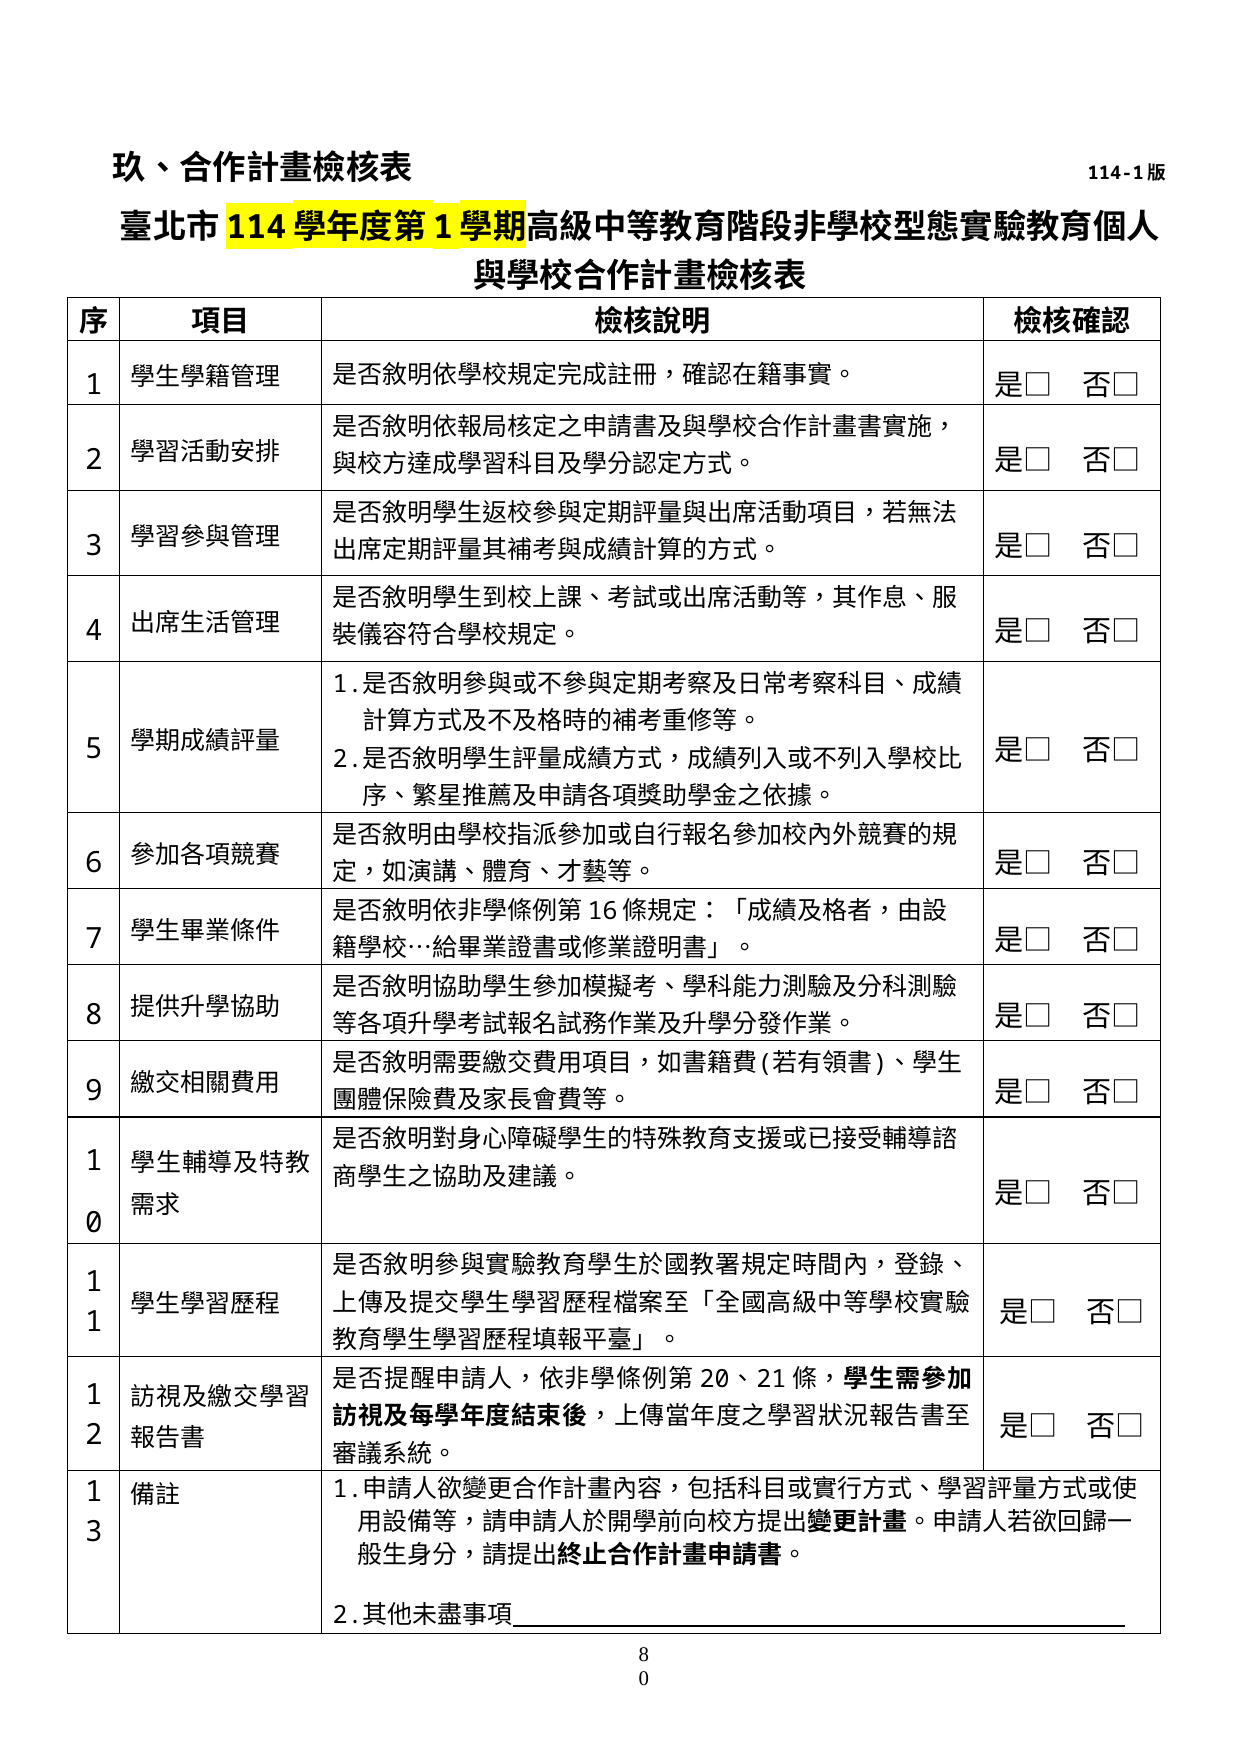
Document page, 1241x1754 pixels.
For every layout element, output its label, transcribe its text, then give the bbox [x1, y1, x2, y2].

table_cell 學習參與管理 [120, 491, 321, 575]
table_cell 是否敘明依非學條例第16條規定：「成績及格者，由設籍學校…給畢業證書或修業證明書」。 [322, 889, 983, 964]
table_header 檢核說明 [322, 298, 983, 340]
table_cell 9 [68, 1041, 119, 1116]
table_cell 是□ 否□ [984, 1244, 1160, 1356]
table_cell 是□ 否□ [984, 965, 1160, 1040]
table_cell 是否敘明協助學生參加模擬考、學科能力測驗及分科測驗等各項升學考試報名試務作業及升學分發作業。 [322, 965, 983, 1040]
table_cell 11 [68, 1244, 119, 1356]
table_cell 學生學習歷程 [120, 1244, 321, 1356]
table_cell 是□ 否□ [984, 1118, 1160, 1242]
table_cell 13 [68, 1471, 119, 1633]
table_cell 出席生活管理 [120, 576, 321, 661]
table_cell 是否敘明需要繳交費用項目，如書籍費(若有領書)、學生團體保險費及家長會費等。 [322, 1041, 983, 1116]
table_cell 學生畢業條件 [120, 889, 321, 964]
table_cell 訪視及繳交學習報告書 [120, 1357, 321, 1469]
table_cell 繳交相關費用 [120, 1041, 321, 1116]
table_cell 備註 [120, 1471, 321, 1633]
subtitle 玖、合作計畫檢核表 114-1版 [112, 140, 1167, 189]
table_cell 是否敘明對身心障礙學生的特殊教育支援或已接受輔導諮商學生之協助及建議。 [322, 1118, 983, 1242]
table_header 序 [68, 298, 119, 340]
table_cell 學生學籍管理 [120, 341, 321, 404]
table_cell 7 [68, 889, 119, 964]
text 臺北市114學年度第1學期高級中等教育階段非學校型態實驗教育個人與學校合作計畫檢核表 [112, 200, 1167, 297]
table_cell 是否敘明學生返校參與定期評量與出席活動項目，若無法出席定期評量其補考與成績計算的方式。 [322, 491, 983, 575]
table_cell 參加各項競賽 [120, 813, 321, 888]
table_cell 是否提醒申請人，依非學條例第20、21條，學生需參加訪視及每學年度結束後，上傳當年度之學習狀況報告書至審議系統。 [322, 1357, 983, 1469]
table_cell 學期成績評量 [120, 662, 321, 812]
table_cell 是否敘明依學校規定完成註冊，確認在籍事實。 [322, 341, 983, 404]
table_cell 是□ 否□ [984, 491, 1160, 575]
table_cell 是□ 否□ [984, 1041, 1160, 1116]
table_cell 3 [68, 491, 119, 575]
table_cell 是否敘明依報局核定之申請書及與學校合作計畫書實施，與校方達成學習科目及學分認定方式。 [322, 405, 983, 490]
table_cell 4 [68, 576, 119, 661]
table_cell 是□ 否□ [984, 889, 1160, 964]
table_cell 12 [68, 1357, 119, 1469]
table_cell 6 [68, 813, 119, 888]
table_cell 是□ 否□ [984, 1357, 1160, 1469]
table_cell 8 [68, 965, 119, 1040]
table_header 項目 [120, 298, 321, 340]
table_cell 10 [68, 1118, 119, 1242]
table_cell 是□ 否□ [984, 813, 1160, 888]
table_cell 1.申請人欲變更合作計畫內容，包括科目或實行方式、學習評量方式或使用設備等，請申請人於開學前向校方提出變更計畫。申請人若欲回歸一般生身分，請提出終止合作計畫申請書。 2.其他未盡事項 [322, 1471, 1160, 1633]
table_header 檢核確認 [984, 298, 1160, 340]
table_cell 是否敘明參與實驗教育學生於國教署規定時間內，登錄、上傳及提交學生學習歷程檔案至「全國高級中等學校實驗教育學生學習歷程填報平臺」。 [322, 1244, 983, 1356]
table_cell 學生輔導及特教需求 [120, 1118, 321, 1242]
table_cell 是□ 否□ [984, 405, 1160, 490]
table_cell 是□ 否□ [984, 341, 1160, 404]
table_cell 是□ 否□ [984, 576, 1160, 661]
table_cell 1.是否敘明參與或不參與定期考察及日常考察科目、成績計算方式及不及格時的補考重修等。 2.是否敘明學生評量成績方式，成績列入或不列入學校比序、繁星推薦及申請各項獎助學金之依據。 [322, 662, 983, 812]
table_cell 學習活動安排 [120, 405, 321, 490]
table_cell 提供升學協助 [120, 965, 321, 1040]
table_cell 5 [68, 662, 119, 812]
table_cell 是否敘明由學校指派參加或自行報名參加校內外競賽的規定，如演講、體育、才藝等。 [322, 813, 983, 888]
table_cell 是□ 否□ [984, 662, 1160, 812]
table_cell 2 [68, 405, 119, 490]
table_cell 是否敘明學生到校上課、考試或出席活動等，其作息、服裝儀容符合學校規定。 [322, 576, 983, 661]
table_cell 1 [68, 341, 119, 404]
